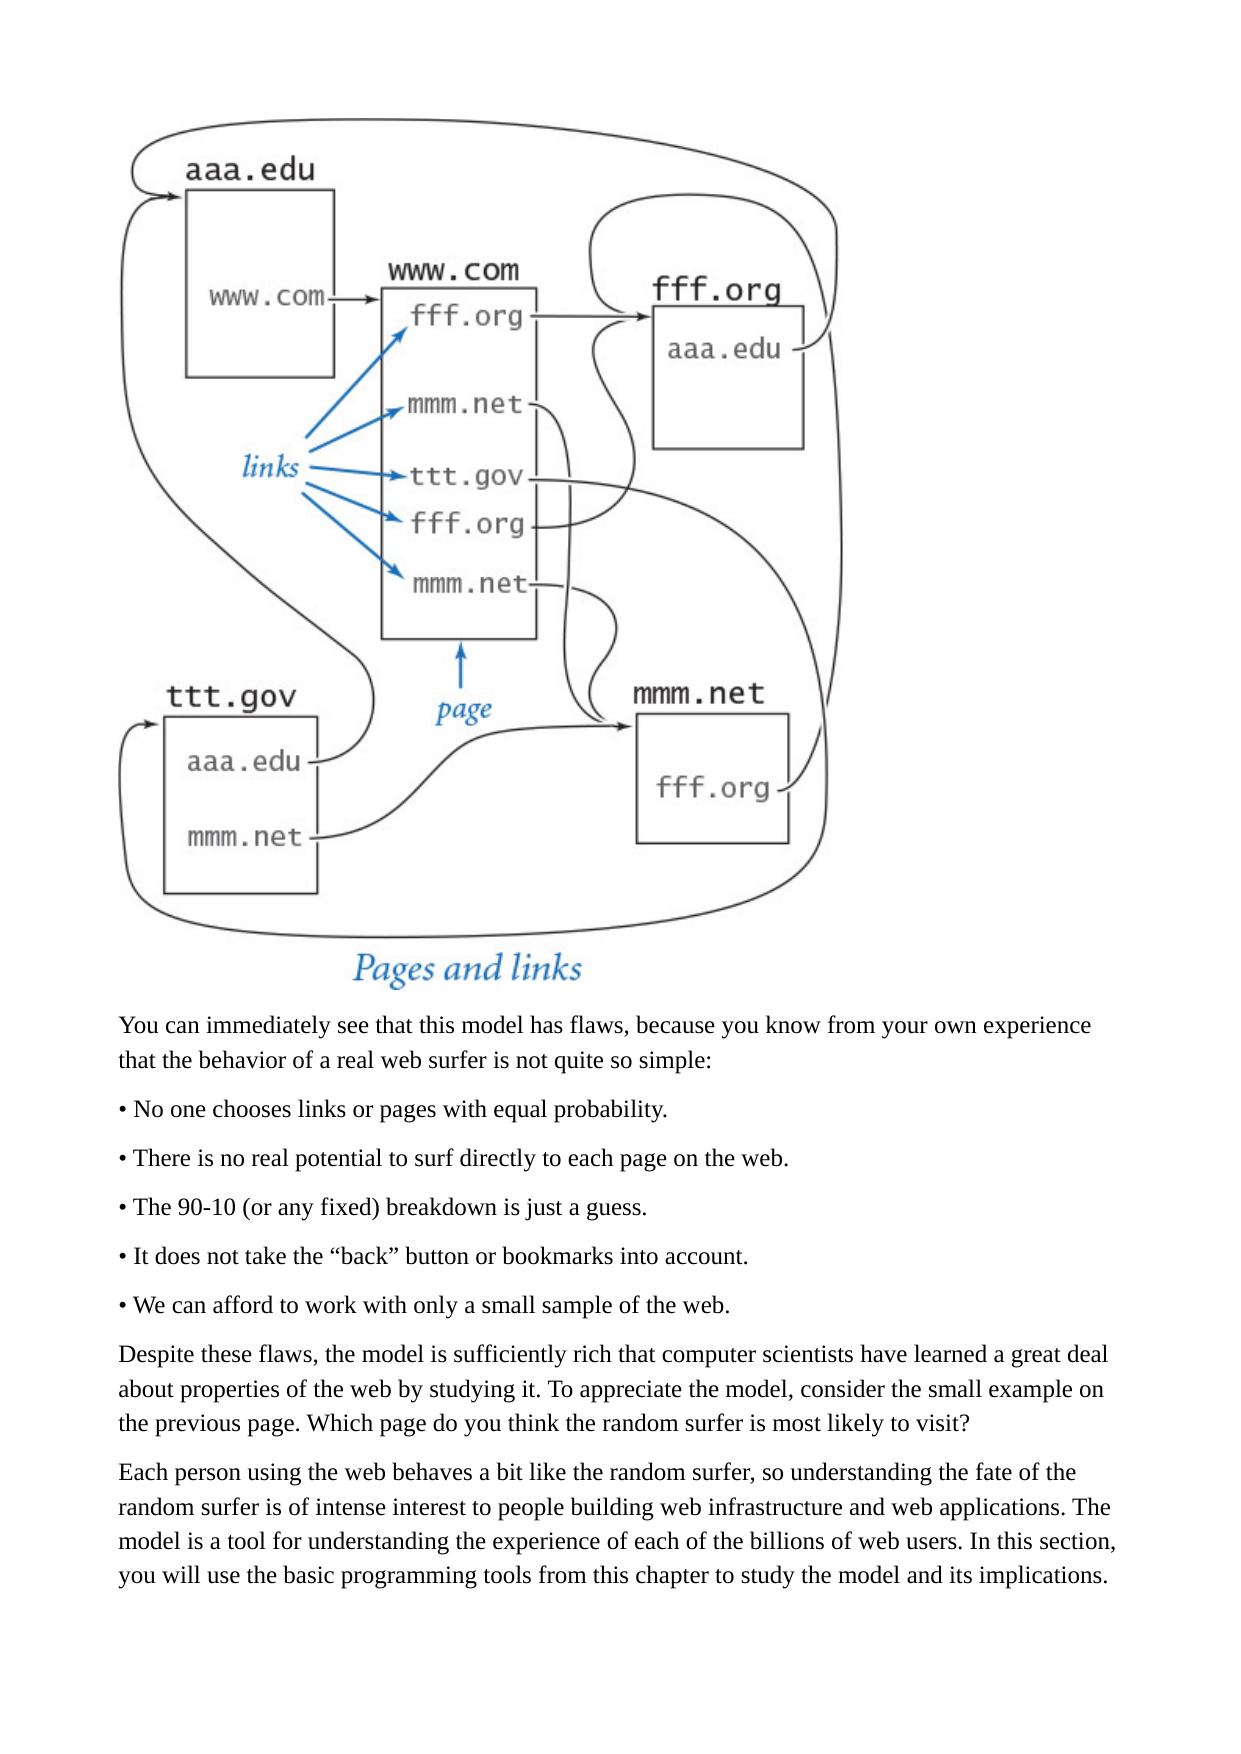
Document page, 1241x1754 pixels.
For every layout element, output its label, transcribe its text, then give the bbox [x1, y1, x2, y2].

picture [118, 118, 844, 990]
text • It does not take the “back” button or bookmarks into account. [118, 1241, 1122, 1270]
text • The 90-10 (or any fixed) breakdown is just a guess. [118, 1192, 1122, 1221]
text You can immediately see that this model has flaws, because you know from your own experience that the behavior of a real web surfer is not quite so simple: [118, 1010, 1122, 1073]
text • No one chooses links or pages with equal probability. [118, 1094, 1122, 1123]
text Each person using the web behaves a bit like the random surfer, so understanding the fate of the random surfer is of intense interest to people building web infrastructure and web applications. The model is a tool for understanding the experience of each of the billions of web users. In this section, you will use the basic programming tools from this chapter to study the model and its implications. [118, 1457, 1122, 1589]
text • We can afford to work with only a small sample of the web. [118, 1290, 1122, 1319]
text • There is no real potential to surf directly to each page on the web. [118, 1143, 1122, 1172]
text Despite these flaws, the model is sufficiently rich that computer scientists have learned a great deal about properties of the web by studying it. To appreciate the model, consider the small example on the previous page. Which page do you think the random surfer is most likely to visit? [118, 1339, 1122, 1437]
